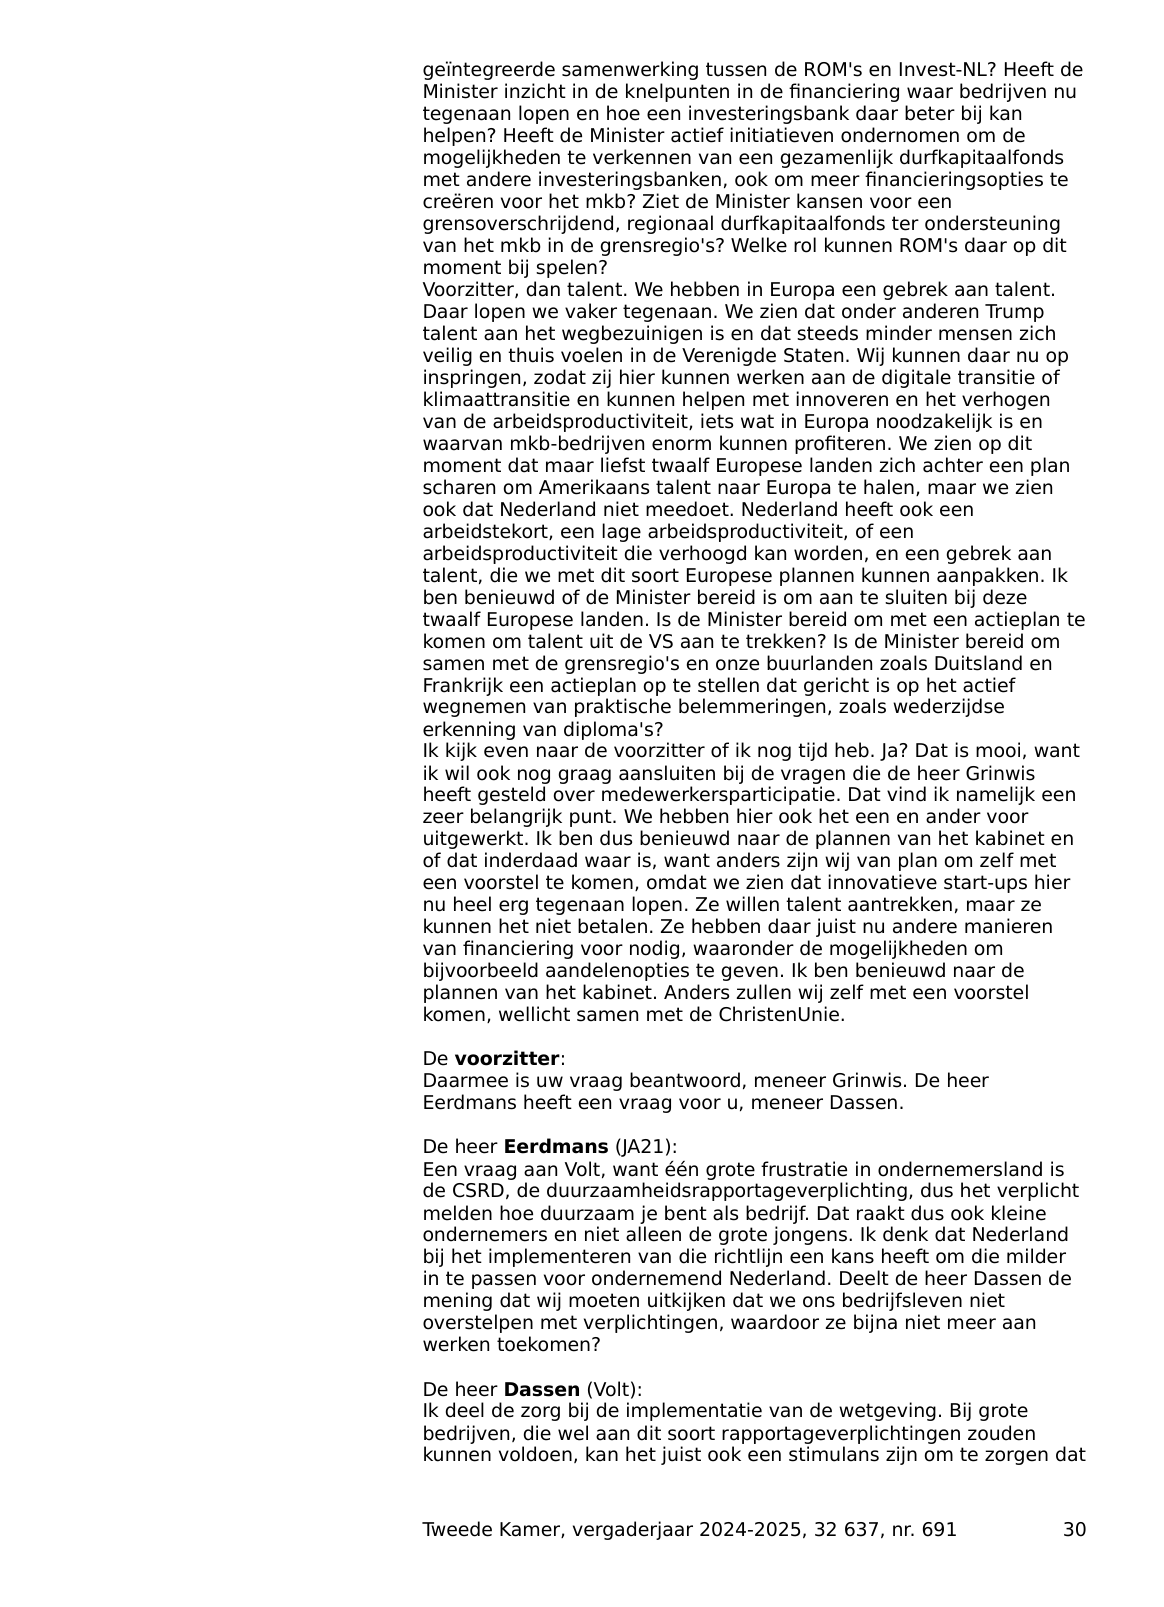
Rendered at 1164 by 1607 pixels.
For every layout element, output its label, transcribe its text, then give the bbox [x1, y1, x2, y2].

text geïntegreerde samenwerking tussen de ROM's en Invest-NL? Heeft de Minister inzicht in de knelpunten in de financiering waar bedrijven nu tegenaan lopen en hoe een investeringsbank daar beter bij kan helpen? Heeft de Minister actief initiatieven ondernomen om de mogelijkheden te verkennen van een gezamenlijk durfkapitaalfonds met andere investeringsbanken, ook om meer financieringsopties te creëren voor het mkb? Ziet de Minister kansen voor een grensoverschrijdend, regionaal durfkapitaalfonds ter ondersteuning van het mkb in de grensregio's? Welke rol kunnen ROM's daar op dit moment bij spelen? [422, 59, 1087, 279]
text Voorzitter, dan talent. We hebben in Europa een gebrek aan talent. Daar lopen we vaker tegenaan. We zien dat onder anderen Trump talent aan het wegbezuinigen is en dat steeds minder mensen zich veilig en thuis voelen in de Verenigde Staten. Wij kunnen daar nu op inspringen, zodat zij hier kunnen werken aan de digitale transitie of klimaattransitie en kunnen helpen met innoveren en het verhogen van de arbeidsproductiviteit, iets wat in Europa noodzakelijk is en waarvan mkb-bedrijven enorm kunnen profiteren. We zien op dit moment dat maar liefst twaalf Europese landen zich achter een plan scharen om Amerikaans talent naar Europa te halen, maar we zien ook dat Nederland niet meedoet. Nederland heeft ook een arbeidstekort, een lage arbeidsproductiviteit, of een arbeidsproductiviteit die verhoogd kan worden, en een gebrek aan talent, die we met dit soort Europese plannen kunnen aanpakken. Ik ben benieuwd of de Minister bereid is om aan te sluiten bij deze twaalf Europese landen. Is de Minister bereid om met een actieplan te komen om talent uit de VS aan te trekken? Is de Minister bereid om samen met de grensregio's en onze buurlanden zoals Duitsland en Frankrijk een actieplan op te stellen dat gericht is op het actief wegnemen van praktische belemmeringen, zoals wederzijdse erkenning van diploma's? [422, 279, 1087, 740]
text De heer Dassen (Volt): [422, 1378, 1087, 1400]
text Ik kijk even naar de voorzitter of ik nog tijd heb. Ja? Dat is mooi, want ik wil ook nog graag aansluiten bij de vragen die de heer Grinwis heeft gesteld over medewerkersparticipatie. Dat vind ik namelijk een zeer belangrijk punt. We hebben hier ook het een en ander voor uitgewerkt. Ik ben dus benieuwd naar de plannen van het kabinet en of dat inderdaad waar is, want anders zijn wij van plan om zelf met een voorstel te komen, omdat we zien dat innovatieve start-ups hier nu heel erg tegenaan lopen. Ze willen talent aantrekken, maar ze kunnen het niet betalen. Ze hebben daar juist nu andere manieren van financiering voor nodig, waaronder de mogelijkheden om bijvoorbeeld aandelenopties te geven. Ik ben benieuwd naar de plannen van het kabinet. Anders zullen wij zelf met een voorstel komen, wellicht samen met de ChristenUnie. [422, 740, 1087, 1026]
text De heer Eerdmans (JA21): [422, 1136, 1087, 1158]
text Ik deel de zorg bij de implementatie van de wetgeving. Bij grote bedrijven, die wel aan dit soort rapportageverplichtingen zouden kunnen voldoen, kan het juist ook een stimulans zijn om te zorgen dat [422, 1400, 1087, 1466]
text Daarmee is uw vraag beantwoord, meneer Grinwis. De heer Eerdmans heeft een vraag voor u, meneer Dassen. [422, 1070, 1087, 1114]
text De voorzitter: [422, 1048, 1087, 1070]
text Een vraag aan Volt, want één grote frustratie in ondernemersland is de CSRD, de duurzaamheidsrapportageverplichting, dus het verplicht melden hoe duurzaam je bent als bedrijf. Dat raakt dus ook kleine ondernemers en niet alleen de grote jongens. Ik denk dat Nederland bij het implementeren van die richtlijn een kans heeft om die milder in te passen voor ondernemend Nederland. Deelt de heer Dassen de mening dat wij moeten uitkijken dat we ons bedrijfsleven niet overstelpen met verplichtingen, waardoor ze bijna niet meer aan werken toekomen? [422, 1158, 1087, 1356]
